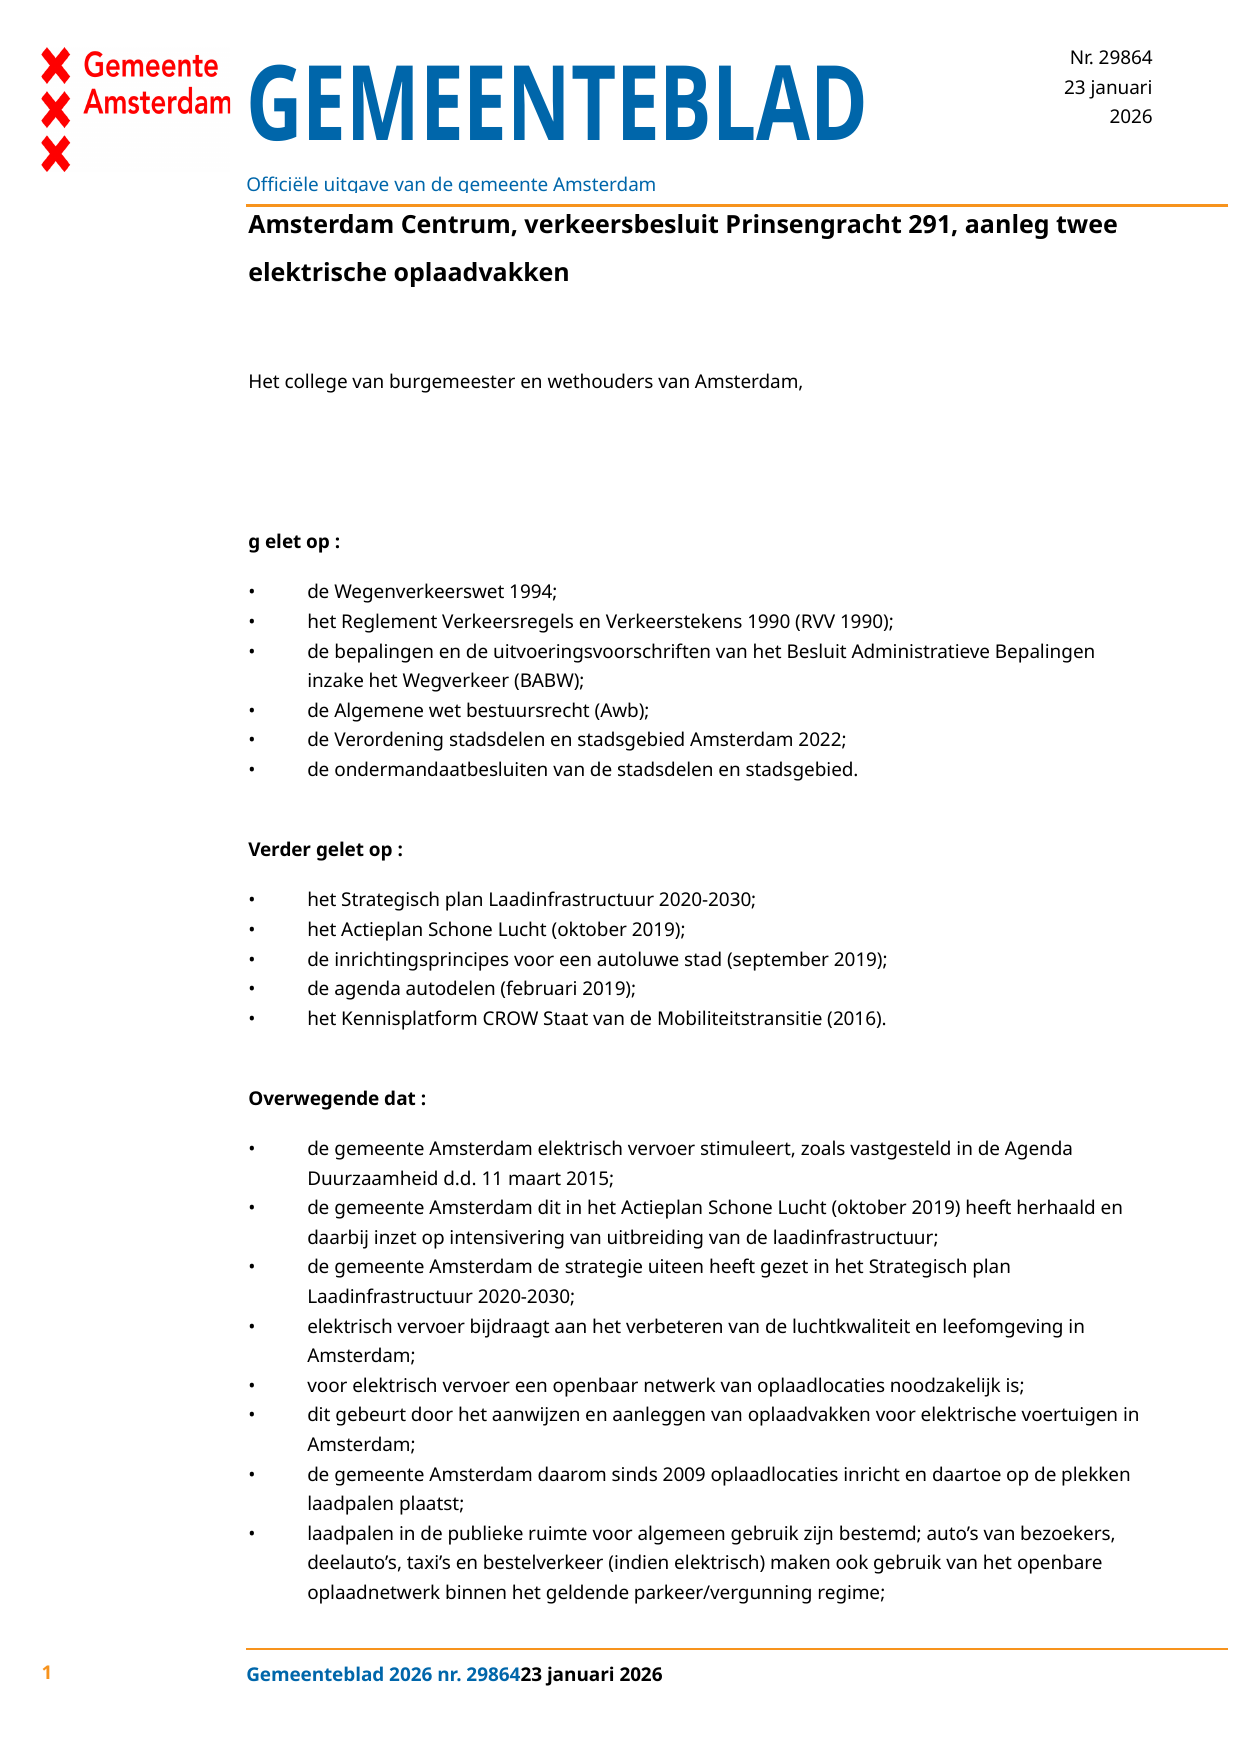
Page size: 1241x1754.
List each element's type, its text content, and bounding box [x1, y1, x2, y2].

list laadpalen in de publieke ruimte voor algemeen gebruik zijn bestemd; auto’s van bezoekers, deelauto’s, taxi’s en bestelverkeer (indien elektrisch) maken ook gebruik van het openbare oplaadnetwerk binnen het geldende parkeer/vergunning regime; [248, 1520, 1152, 1605]
list de gemeente Amsterdam daarom sinds 2009 oplaadlocaties inricht en daartoe op de plekken laadpalen plaatst; [248, 1461, 1152, 1516]
list de Algemene wet bestuursrecht (Awb); [248, 697, 1152, 723]
list de gemeente Amsterdam de strategie uiteen heeft gezet in het Strategisch plan Laadinfrastructuur 2020-2030; [248, 1254, 1152, 1309]
list dit gebeurt door het aanwijzen en aanleggen van oplaadvakken voor elektrische voertuigen in Amsterdam; [248, 1402, 1152, 1457]
list het Strategisch plan Laadinfrastructuur 2020-2030; [248, 887, 1152, 912]
list de gemeente Amsterdam elektrisch vervoer stimuleert, zoals vastgesteld in de Agenda Duurzaamheid d.d. 11 maart 2015; [248, 1135, 1152, 1191]
list de gemeente Amsterdam dit in het Actieplan Schone Lucht (oktober 2019) heeft herhaald en daarbij inzet op intensivering van uitbreiding van de laadinfrastructuur; [248, 1194, 1152, 1250]
text Het college van burgemeester en wethouders van Amsterdam, [248, 368, 1152, 394]
list voor elektrisch vervoer een openbaar netwerk van oplaadlocaties noodzakelijk is; [248, 1372, 1152, 1398]
list de bepalingen en de uitvoeringsvoorschriften van het Besluit Administratieve Bepalingen inzake het Wegverkeer (BABW); [248, 638, 1152, 693]
list de agenda autodelen (februari 2019); [248, 975, 1152, 1001]
list de ondermandaatbesluiten van de stadsdelen en stadsgebied. [248, 756, 1152, 782]
list het Actieplan Schone Lucht (oktober 2019); [248, 916, 1152, 942]
list de Verordening stadsdelen en stadsgebied Amsterdam 2022; [248, 727, 1152, 752]
text Overwegende dat : [248, 1085, 1152, 1111]
list het Kennisplatform CROW Staat van de Mobiliteitstransitie (2016). [248, 1005, 1152, 1031]
text Amsterdam Centrum, verkeersbesluit Prinsengracht 291, aanleg twee elektrische oplaadvakken [248, 207, 1152, 288]
list het Reglement Verkeersregels en Verkeerstekens 1990 (RVV 1990); [248, 608, 1152, 634]
list de Wegenverkeerswet 1994; [248, 579, 1152, 604]
list elektrisch vervoer bijdraagt aan het verbeteren van de luchtkwaliteit en leefomgeving in Amsterdam; [248, 1313, 1152, 1368]
picture [41, 47, 231, 172]
text g elet op : [248, 528, 1152, 554]
text Verder gelet op : [248, 836, 1152, 862]
list de inrichtingsprincipes voor een autoluwe stad (september 2019); [248, 946, 1152, 971]
